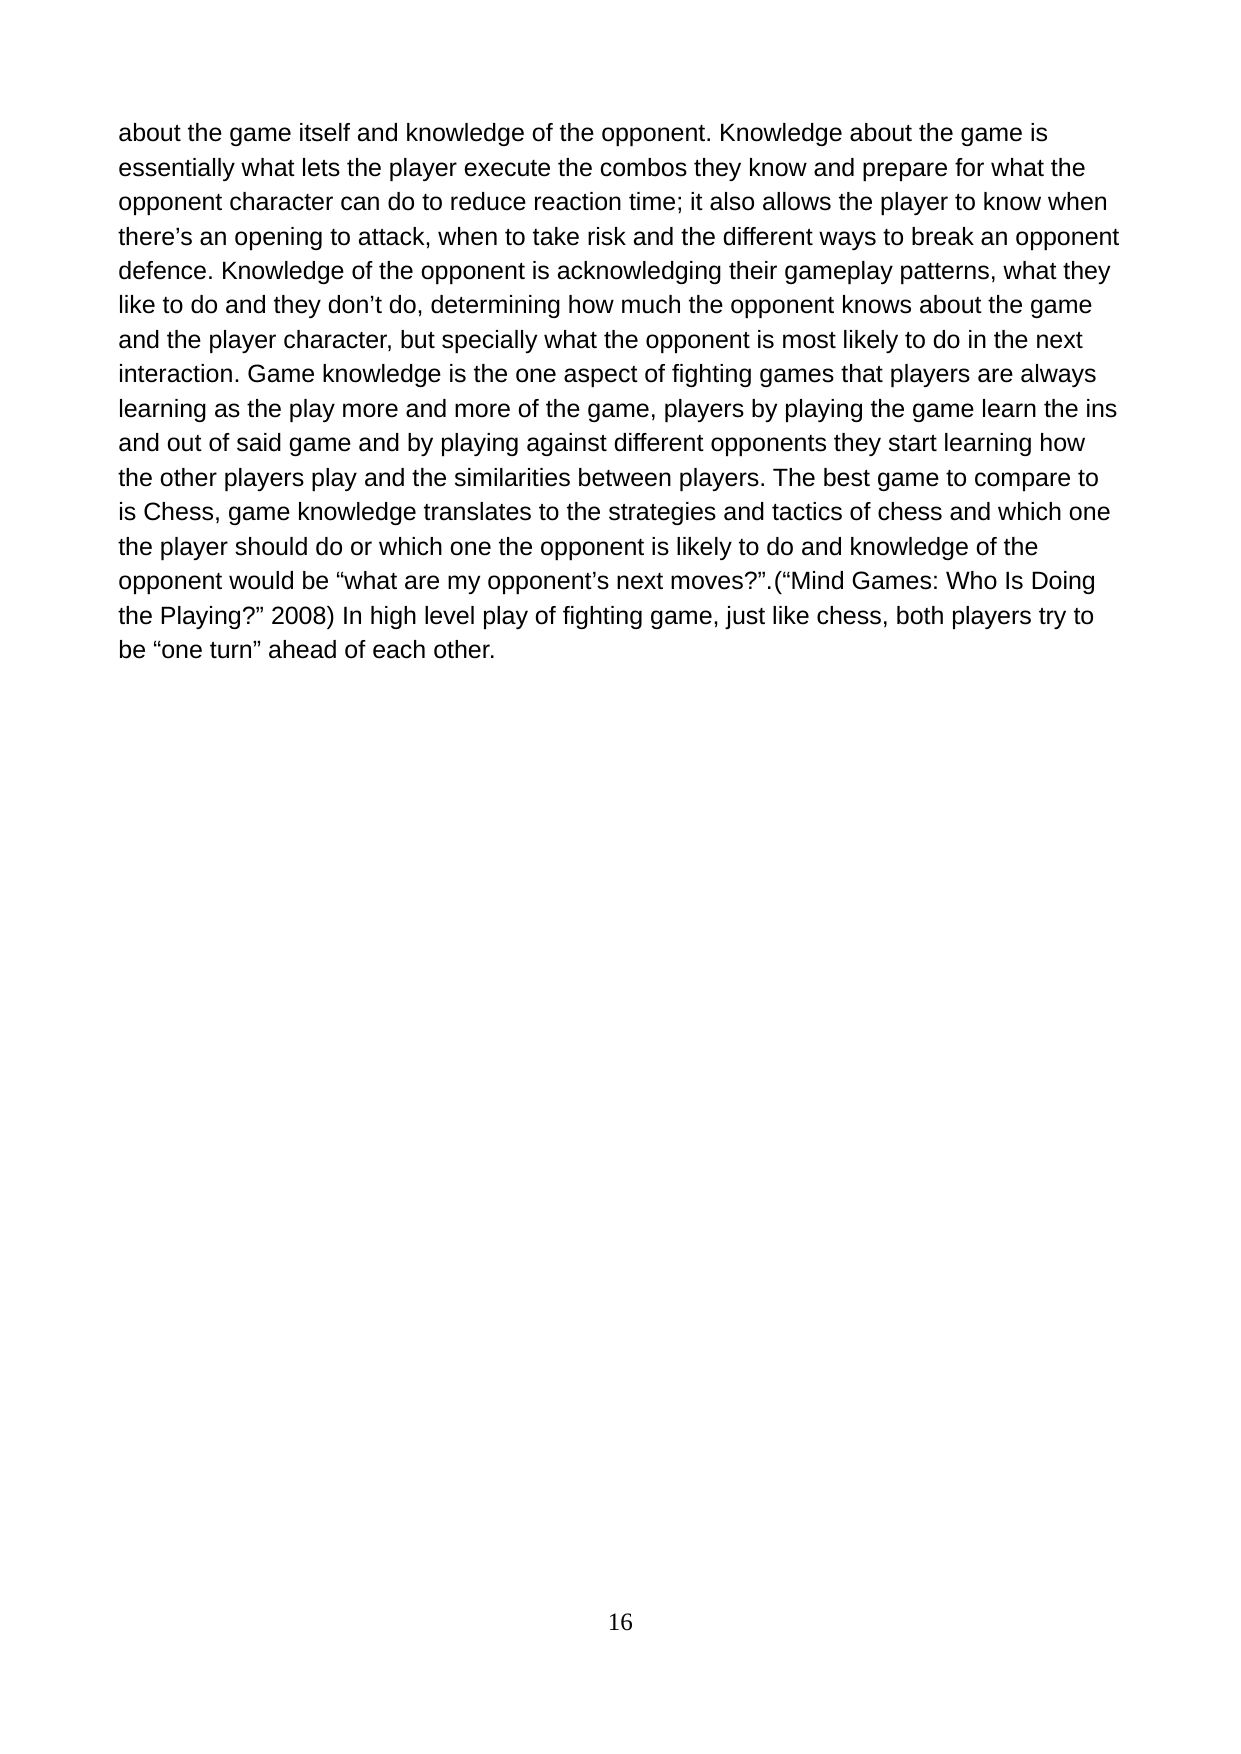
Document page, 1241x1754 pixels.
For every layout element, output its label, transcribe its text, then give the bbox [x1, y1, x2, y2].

text about the game itself and knowledge of the opponent. Knowledge about the game is essentially what lets the player execute the combos they know and prepare for what the opponent character can do to reduce reaction time; it also allows the player to know when there’s an opening to attack, when to take risk and the different ways to break an opponent defence. Knowledge of the opponent is acknowledging their gameplay patterns, what they like to do and they don’t do, determining how much the opponent knows about the game and the player character, but specially what the opponent is most likely to do in the next interaction. Game knowledge is the one aspect of fighting games that players are always learning as the play more and more of the game, players by playing the game learn the ins and out of said game and by playing against different opponents they start learning how the other players play and the similarities between players. The best game to compare to is Chess, game knowledge translates to the strategies and tactics of chess and which one the player should do or which one the opponent is likely to do and knowledge of the opponent would be “what are my opponent’s next moves?”.(“Mind Games: Who Is Doing the Playing?” 2008) In high level play of fighting game, just like chess, both players try to be “one turn” ahead of each other. [118, 118, 1122, 664]
